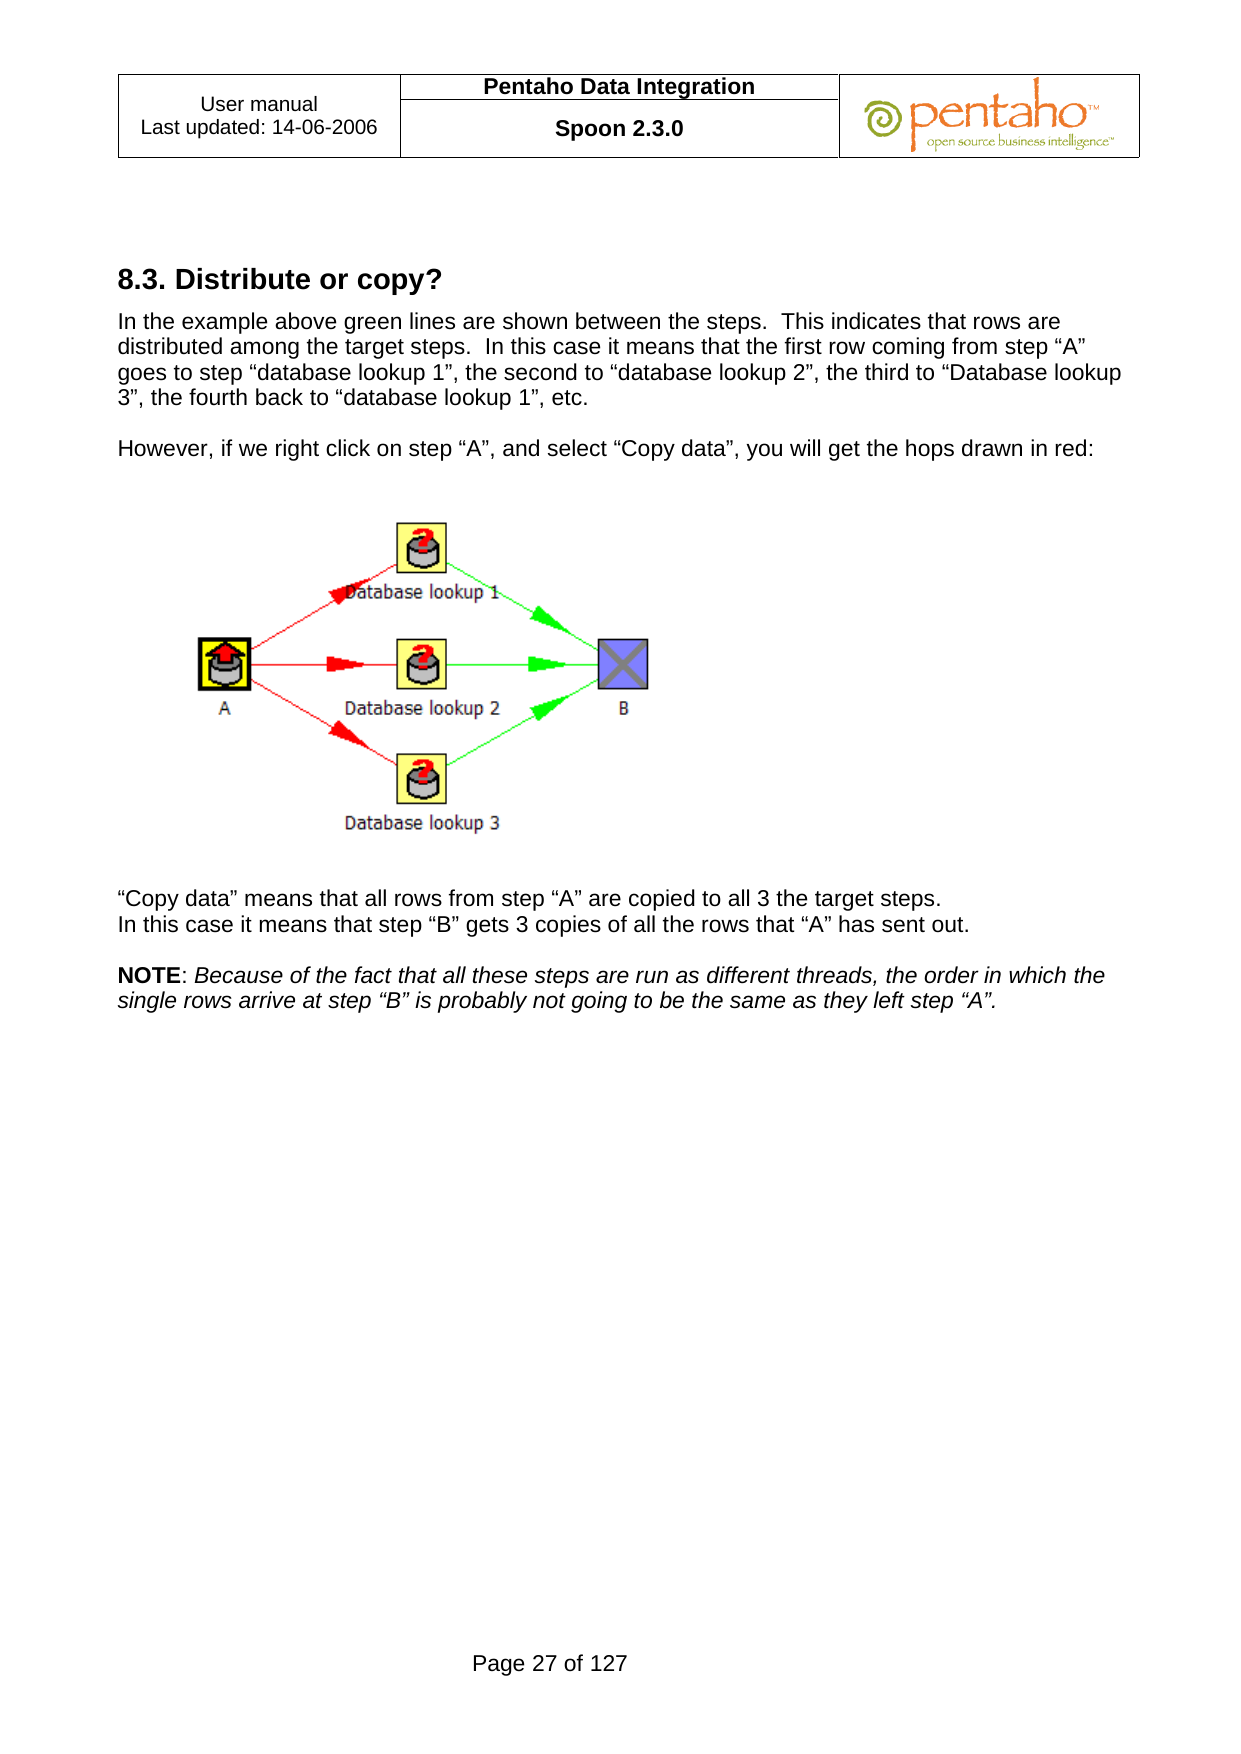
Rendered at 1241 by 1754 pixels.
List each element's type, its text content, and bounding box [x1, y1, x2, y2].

text In the example above green lines are shown between the steps. This indicates that rows are distributed among the target steps. In this case it means that the first row coming from step “A” goes to step “database lookup 1”, the second to “database lookup 2”, the third to “Database lookup 3”, the fourth back to “database lookup 1”, etc. [117, 308, 1137, 411]
text “Copy data” means that all rows from step “A” are copied to all 3 the target steps. [117, 886, 1137, 912]
text However, if we right click on step “A”, and select “Copy data”, you will get the hops drawn in red: [117, 436, 1137, 462]
picture [133, 496, 721, 852]
subtitle Distribute or copy? [117, 263, 1137, 296]
text In this case it means that step “B” gets 3 copies of all the rows that “A” has sent out. [117, 912, 1137, 937]
text NOTE: Because of the fact that all these steps are run as different threads, the order in which the single rows arrive at step “B” is probably not going to be the same as they left step “A”. [117, 963, 1137, 1014]
